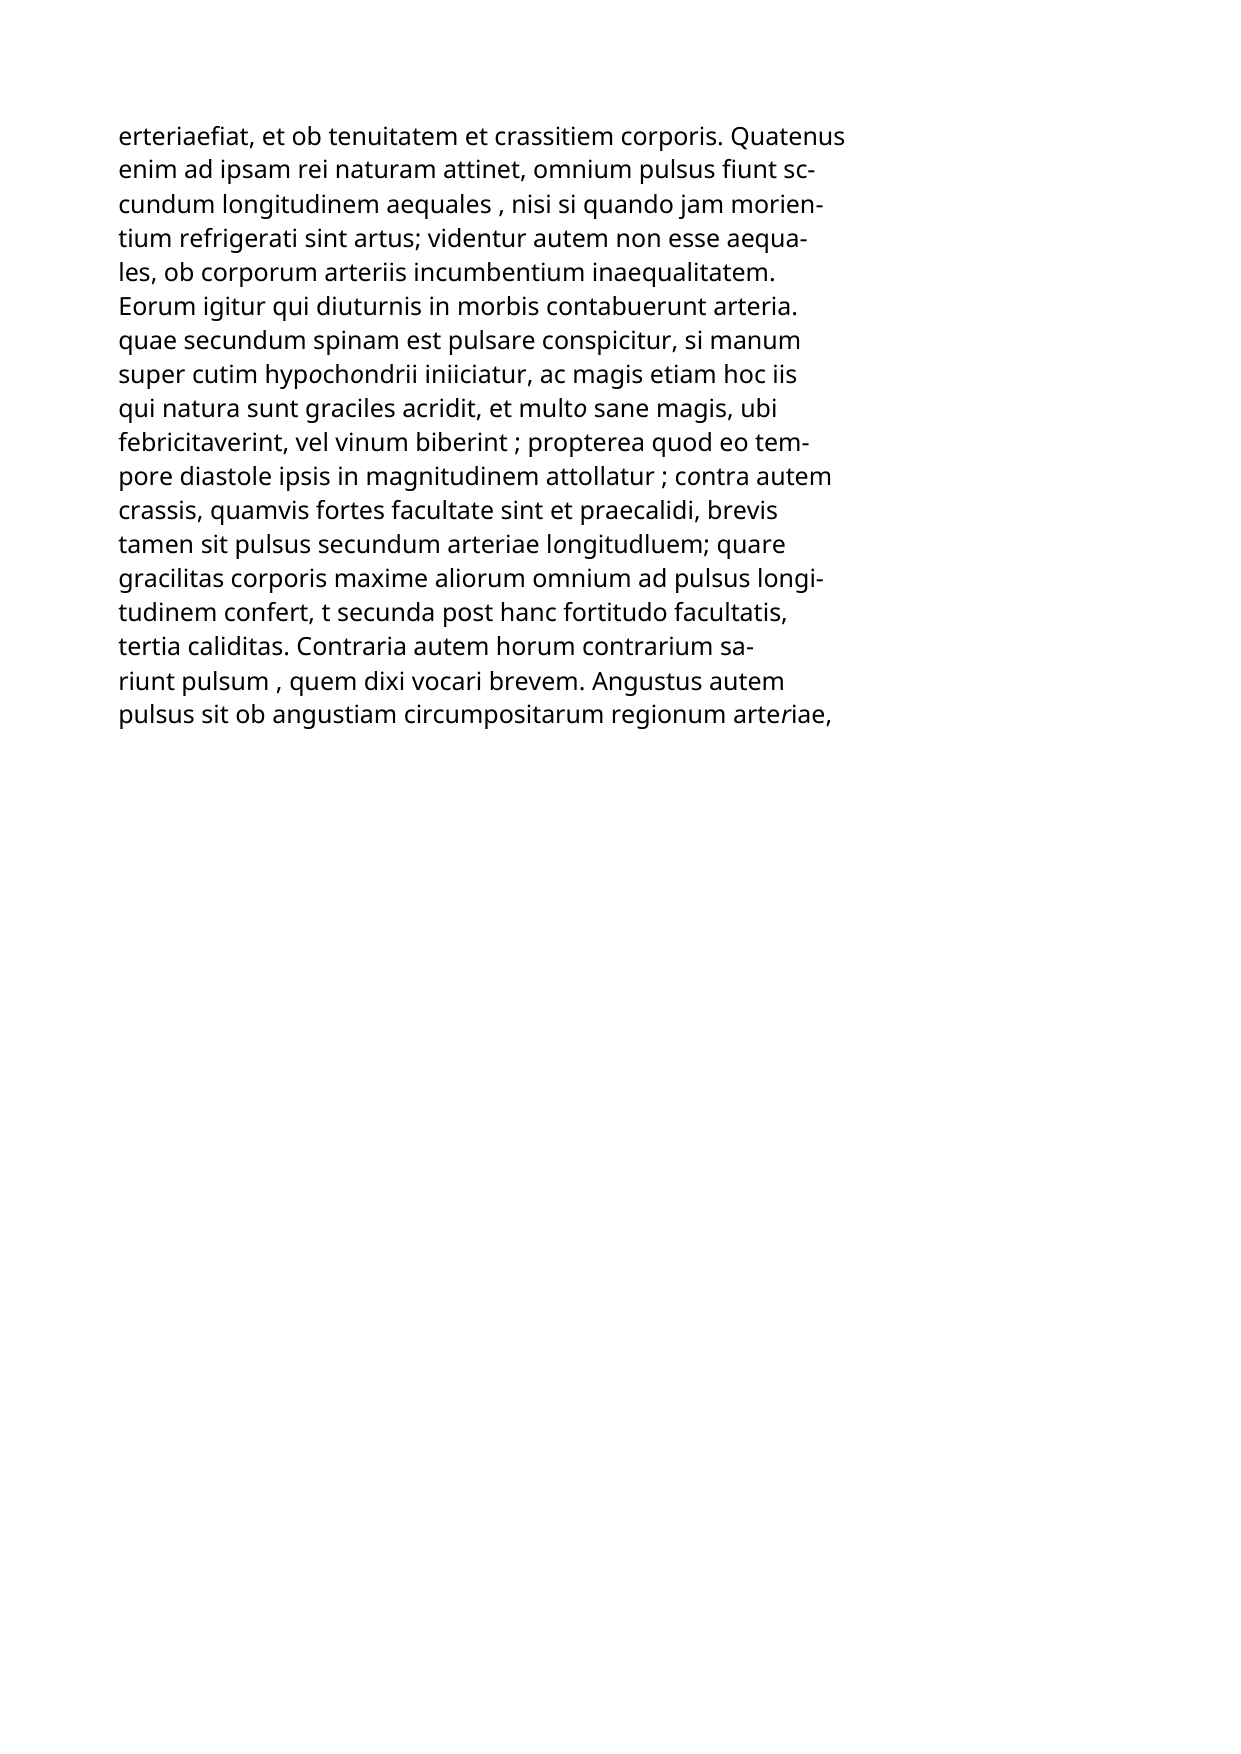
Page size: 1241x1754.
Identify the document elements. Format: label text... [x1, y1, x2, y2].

text erteriaefiat, et ob tenuitatem et crassitiem corporis. Quatenus enim ad ipsam rei naturam attinet, omnium pulsus fiunt sc- cundum longitudinem aequales , nisi si quando jam morien- tium refrigerati sint artus; videntur autem non esse aequa- les, ob corporum arteriis incumbentium inaequalitatem. Eorum igitur qui diuturnis in morbis contabuerunt arteria. quae secundum spinam est pulsare conspicitur, si manum super cutim hypochondrii iniiciatur, ac magis etiam hoc iis qui natura sunt graciles acridit, et multo sane magis, ubi febricitaverint, vel vinum biberint ; propterea quod eo tem- pore diastole ipsis in magnitudinem attollatur ; contra autem crassis, quamvis fortes facultate sint et praecalidi, brevis tamen sit pulsus secundum arteriae longitudluem; quare gracilitas corporis maxime aliorum omnium ad pulsus longi- tudinem confert, t secunda post hanc fortitudo facultatis, tertia caliditas. Contraria autem horum contrarium sa- riunt pulsum , quem dixi vocari brevem. Angustus autem pulsus sit ob angustiam circumpositarum regionum arteriae, [118, 118, 1122, 731]
